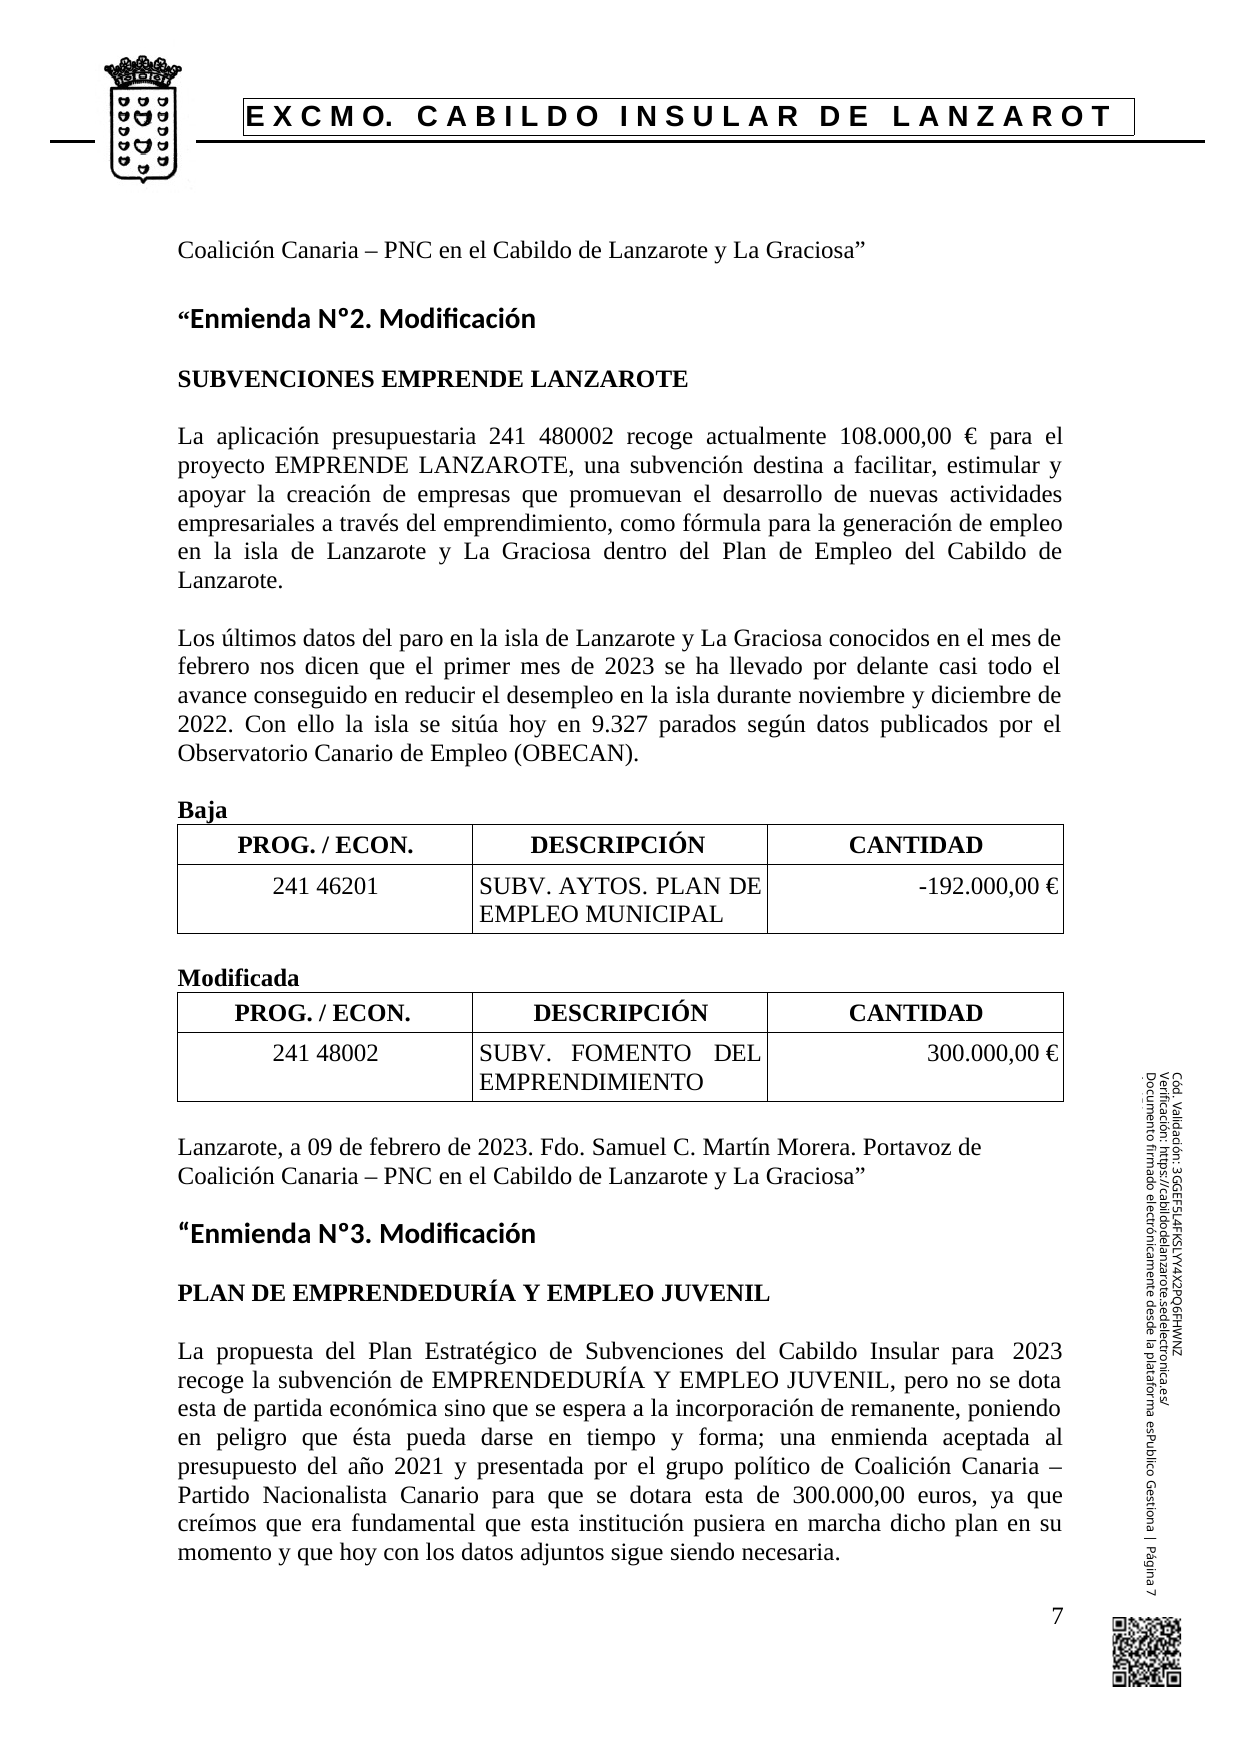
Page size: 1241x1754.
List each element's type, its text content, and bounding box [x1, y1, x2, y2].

subtitle “Enmienda Nº3. Modificación [177, 1215, 1143, 1250]
text Documento firmado electrónicamente desde la plataforma esPublico Gestiona | Página 7 de 151 [1143, 1072, 1158, 1607]
table_header CANTIDAD [768, 825, 1063, 864]
table_header DESCRIPCIÓN [473, 993, 767, 1032]
table_header PROG. / ECON. [178, 993, 472, 1032]
text Verificación: https://cabildodelanzarote.sedelectronica.es/ [1158, 1072, 1171, 1607]
text La aplicación presupuestaria 241 480002 recoge actualmente 108.000,00 € para el proyecto EMPRENDE LANZAROTE, una subvención destina a facilitar, estimular y apoyar la creación de empresas que promuevan el desarrollo de nuevas actividades empresariales a través del emprendimiento, como fórmula para la generación de empleo en la isla de Lanzarote y La Graciosa dentro del Plan de Empleo del Cabildo de Lanzarote. [177, 421, 1063, 594]
table_cell 241 48002 [178, 1033, 472, 1101]
picture [95, 39, 196, 193]
text Los últimos datos del paro en la isla de Lanzarote y La Graciosa conocidos en el mes de febrero nos dicen que el primer mes de 2023 se ha llevado por delante casi todo el avance conseguido en reducir el desempleo en la isla durante noviembre y diciembre de 2022. Con ello la isla se sitúa hoy en 9.327 parados según datos publicados por el Observatorio Canario de Empleo (OBECAN). [177, 623, 1062, 766]
subtitle PLAN DE EMPRENDEDURÍA Y EMPLEO JUVENIL [177, 1278, 1143, 1307]
subtitle SUBVENCIONES EMPRENDE LANZAROTE [177, 364, 1192, 393]
picture [1112, 1617, 1182, 1687]
table_header DESCRIPCIÓN [473, 825, 767, 864]
text Modificada [177, 963, 1192, 992]
text Cód. Validación: 3GGEF5L4FKSLYY4X2PQ6FHWNZ [1171, 1072, 1184, 1607]
table_header PROG. / ECON. [178, 825, 472, 864]
text La propuesta del Plan Estratégico de Subvenciones del Cabildo Insular para 2023 recoge la subvención de EMPRENDEDURÍA Y EMPLEO JUVENIL, pero no se dota esta de partida económica sino que se espera a la incorporación de remanente, poniendo en peligro que ésta pueda darse en tiempo y forma; una enmienda aceptada al presupuesto del año 2021 y presentada por el grupo político de Coalición Canaria – Partido Nacionalista Canario para que se dotara esta de 300.000,00 euros, ya que creímos que era fundamental que esta institución pusiera en marcha dicho plan en su momento y que hoy con los datos adjuntos sigue siendo necesaria. [177, 1336, 1063, 1566]
text Lanzarote, a 09 de febrero de 2023. Fdo. Samuel C. Martín Morera. Portavoz de Coalición Canaria – PNC en el Cabildo de Lanzarote y La Graciosa” [177, 1132, 1076, 1190]
table_header CANTIDAD [768, 993, 1063, 1032]
table_cell SUBV. FOMENTO DEL EMPRENDIMIENTO [473, 1033, 767, 1101]
subtitle Baja [177, 795, 1192, 824]
subtitle “Enmienda Nº2. Modificación [177, 300, 1192, 336]
text Coalición Canaria – PNC en el Cabildo de Lanzarote y La Graciosa” [177, 235, 1192, 264]
table_cell 241 46201 [178, 865, 472, 933]
table_cell -192.000,00 € [768, 865, 1063, 933]
text 7 [58, 1601, 1063, 1630]
table_cell SUBV. AYTOS. PLAN DE EMPLEO MUNICIPAL [473, 865, 767, 933]
table_cell 300.000,00 € [768, 1033, 1063, 1101]
